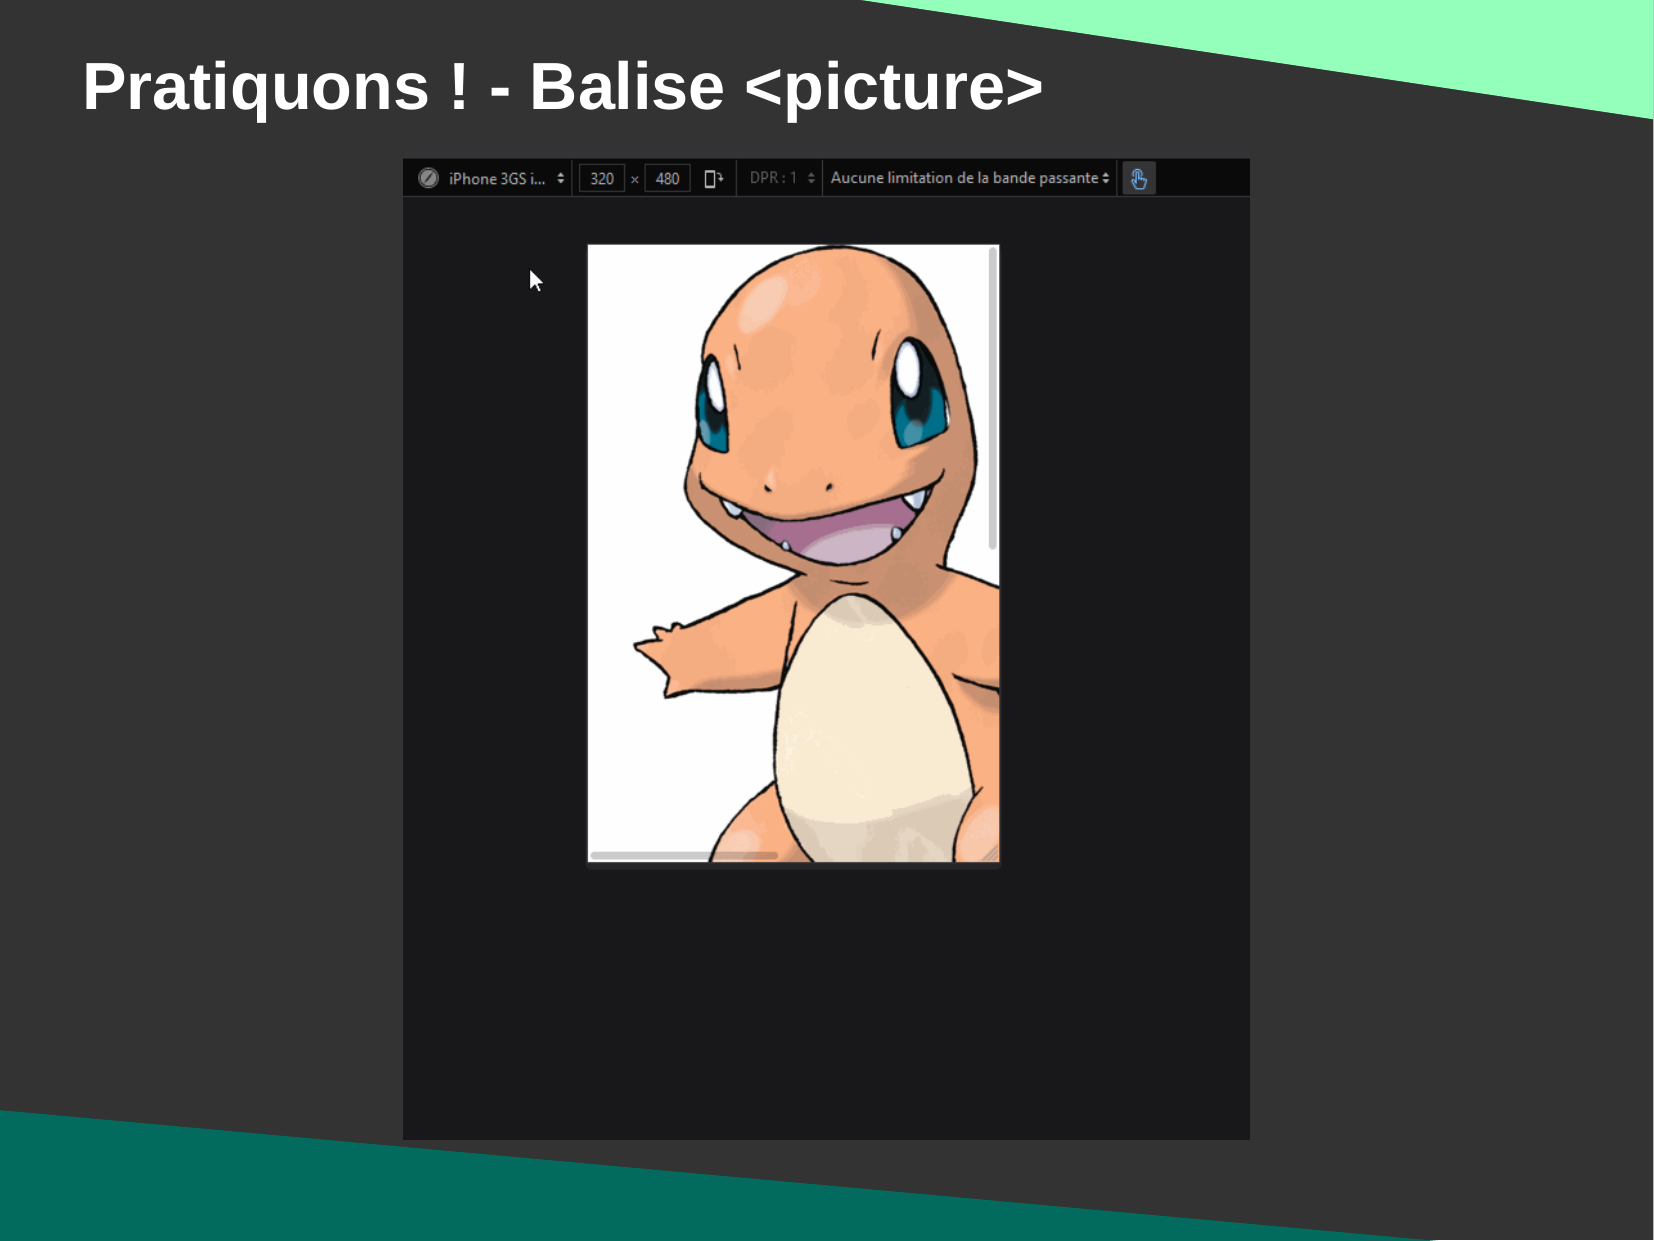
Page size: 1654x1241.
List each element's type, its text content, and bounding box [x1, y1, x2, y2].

text_box [861, 0, 1654, 120]
title Pratiquons ! - Balise <picture> [82, 49, 1571, 152]
picture [403, 151, 1250, 1140]
